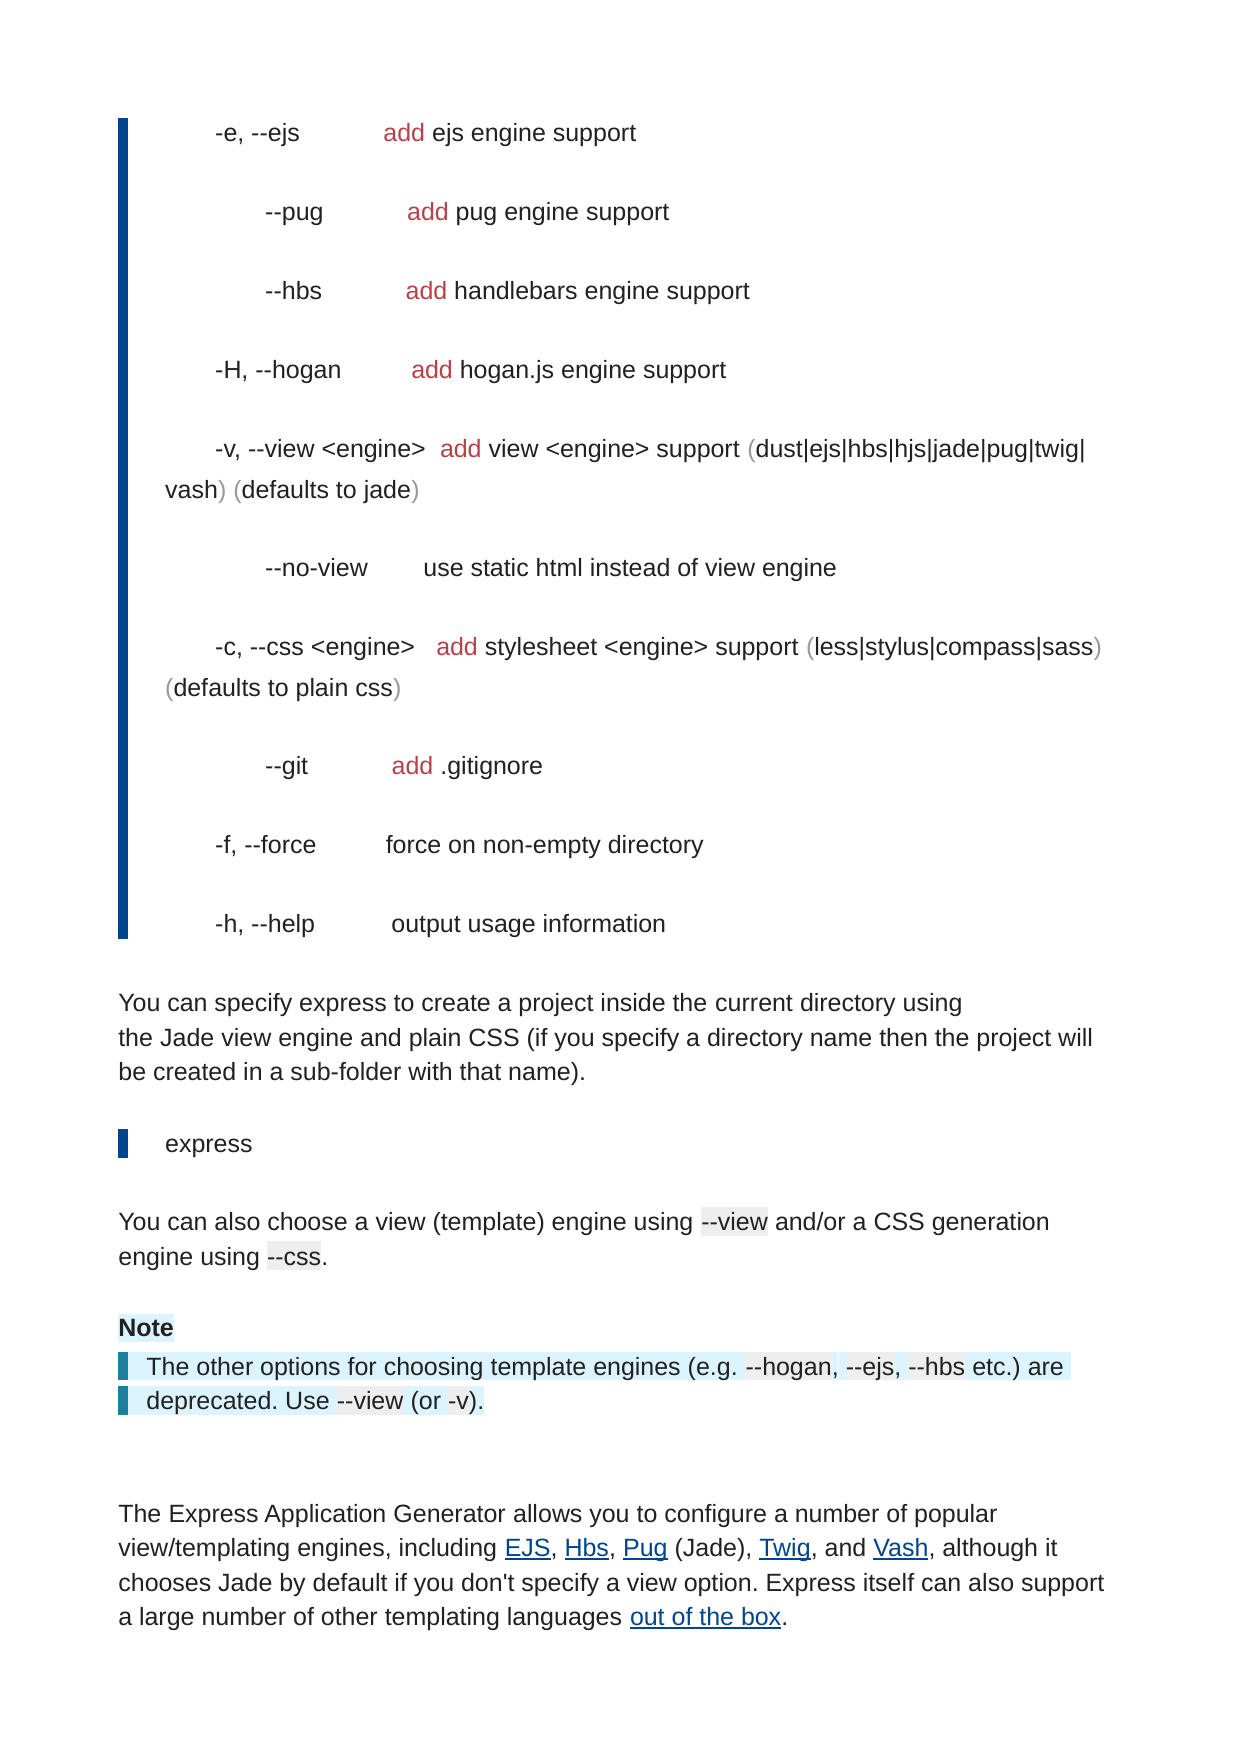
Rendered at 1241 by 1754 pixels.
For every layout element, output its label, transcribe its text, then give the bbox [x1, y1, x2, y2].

text --pug add pug engine support [128, 197, 1122, 227]
text You can also choose a view (template) engine using --view and/or a CSS generation engine using --css. [118, 1207, 1122, 1270]
text -v, --view <engine> add view <engine> support (dust|ejs|hbs|hjs|jade|pug|twig|vash) (defaults to jade) [128, 434, 1122, 504]
text The Express Application Generator allows you to configure a number of popular view/templating engines, including EJS, Hbs, Pug (Jade), Twig, and Vash, although it chooses Jade by default if you don't specify a view option. Express itself can also support a large number of other templating languages out of the box. [118, 1499, 1122, 1631]
text -f, --force force on non-empty directory [128, 830, 1122, 860]
text express [128, 1129, 1122, 1158]
text --no-view use static html instead of view engine [128, 553, 1122, 583]
subtitle Note [118, 1313, 1122, 1342]
text --git add .gitignore [128, 751, 1122, 781]
text -c, --css <engine> add stylesheet <engine> support (less|stylus|compass|sass) (defaults to plain css) [128, 632, 1122, 702]
text --hbs add handlebars engine support [128, 276, 1122, 306]
text -H, --hogan add hogan.js engine support [128, 355, 1122, 385]
text -h, --help output usage information [128, 909, 1122, 939]
text You can specify express to create a project inside the current directory using the Jade view engine and plain CSS (if you specify a directory name then the project will be created in a sub-folder with that name). [118, 988, 1122, 1086]
text The other options for choosing template engines (e.g. --hogan, --ejs, --hbs etc.) are deprecated. Use --view (or -v). [118, 1352, 1122, 1415]
text -e, --ejs add ejs engine support [128, 118, 1122, 148]
subtitle What view engine should I use? [118, 1421, 1122, 1454]
